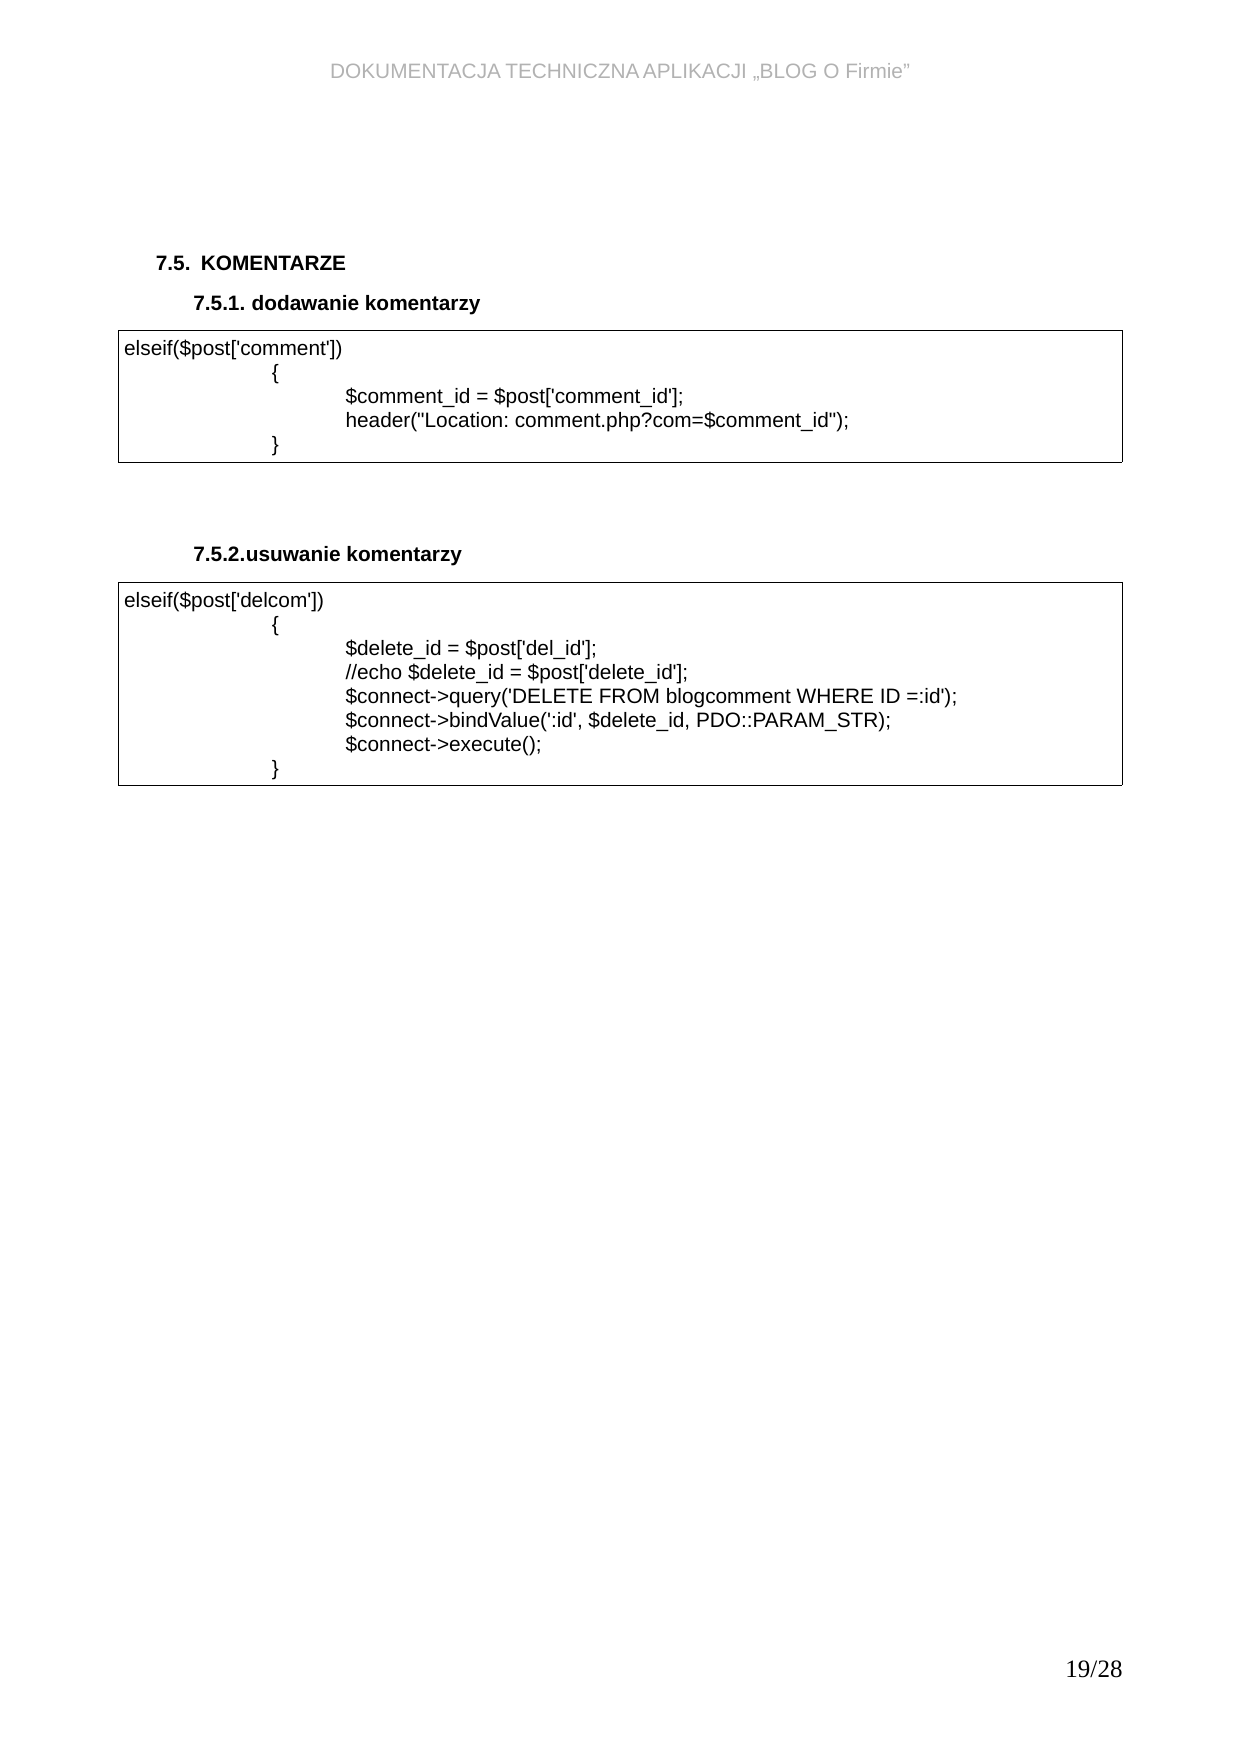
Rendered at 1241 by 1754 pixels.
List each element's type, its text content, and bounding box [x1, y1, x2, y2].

list komentarze [156, 250, 1122, 274]
list Dodawanie komentarzy [193, 290, 1122, 314]
list Usuwanie Komentarzy [193, 542, 1122, 566]
table_header elseif($post['delcom']) { $delete_id = $post['del_id']; //echo $delete_id = $post['delete_id']; $connect->query('DELETE FROM blogcomment WHERE ID =:id'); $connect->bindValue(':id', $delete_id, PDO::PARAM_STR); $connect->execute(); } [119, 583, 1122, 785]
table_header elseif($post['comment']) { $comment_id = $post['comment_id']; header("Location: comment.php?com=$comment_id"); } [119, 331, 1122, 462]
